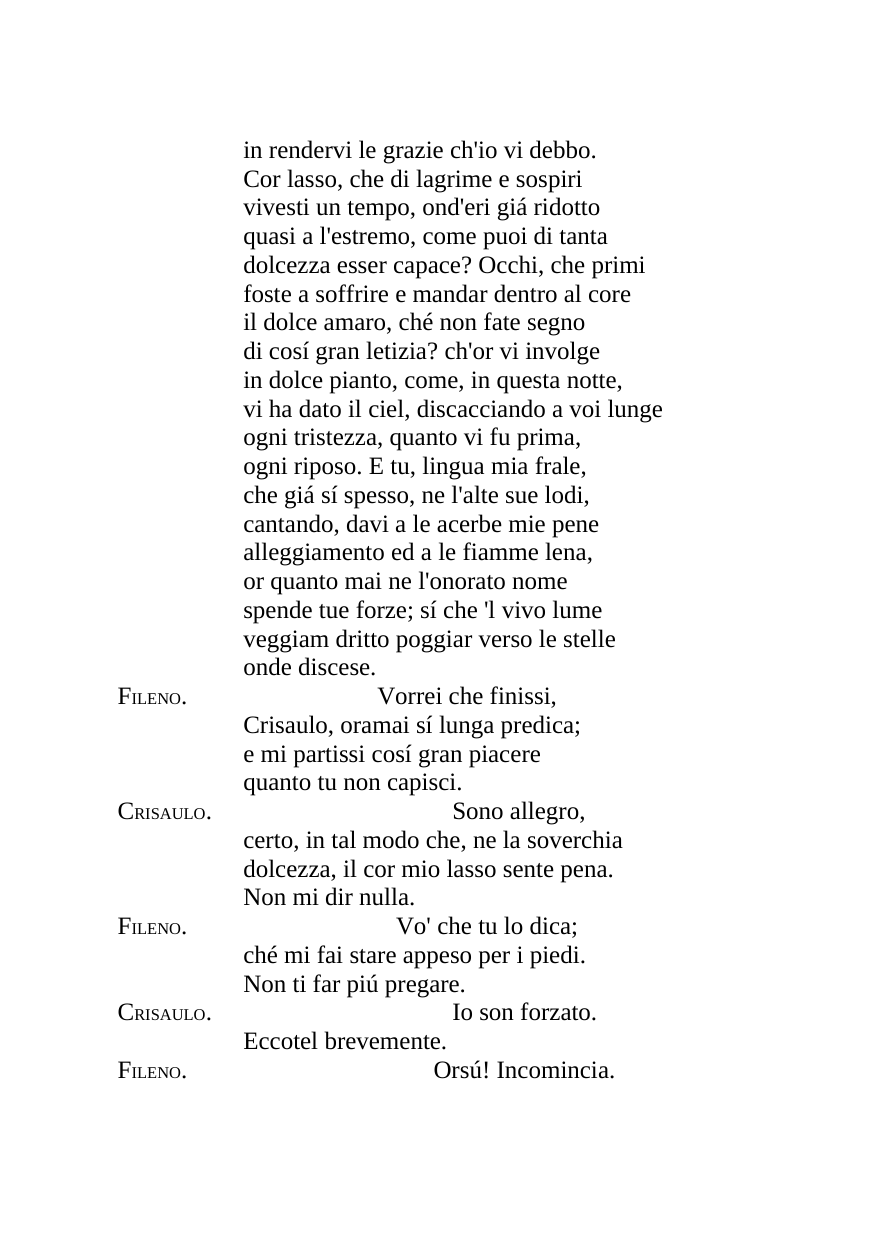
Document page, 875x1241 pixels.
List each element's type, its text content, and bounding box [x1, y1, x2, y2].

table_header [106, 135, 232, 681]
table_cell Fileno. [106, 1055, 232, 1084]
table_cell Orsú! Incomincia. [232, 1055, 768, 1084]
table_cell Crisaulo. [106, 998, 232, 1055]
table_cell Io son forzato. Eccotel brevemente. [232, 998, 768, 1055]
table_cell Fileno. [106, 911, 232, 997]
table_header in rendervi le grazie ch'io vi debbo. Cor lasso, che di lagrime e sospiri vivesti un tempo, ond'eri giá ridotto quasi a l'estremo, come puoi di tanta dolcezza esser capace? Occhi, che primi foste a soffrire e mandar dentro al core il dolce amaro, ché non fate segno di cosí gran letizia? ch'or vi involge in dolce pianto, come, in questa notte, vi ha dato il ciel, discacciando a voi lunge ogni tristezza, quanto vi fu prima, ogni riposo. E tu, lingua mia frale, che giá sí spesso, ne l'alte sue lodi, cantando, davi a le acerbe mie pene alleggiamento ed a le fiamme lena, or quanto mai ne l'onorato nome spende tue forze; sí che 'l vivo lume veggiam dritto poggiar verso le stelle onde discese. [232, 135, 768, 681]
table_cell Vorrei che finissi, Crisaulo, oramai sí lunga predica; e mi partissi cosí gran piacere quanto tu non capisci. [232, 681, 768, 796]
table_cell Fileno. [106, 681, 232, 796]
table_cell Vo' che tu lo dica; ché mi fai stare appeso per i piedi. Non ti far piú pregare. [232, 911, 768, 997]
table_cell Sono allegro, certo, in tal modo che, ne la soverchia dolcezza, il cor mio lasso sente pena. Non mi dir nulla. [232, 796, 768, 911]
table_cell Crisaulo. [106, 796, 232, 911]
